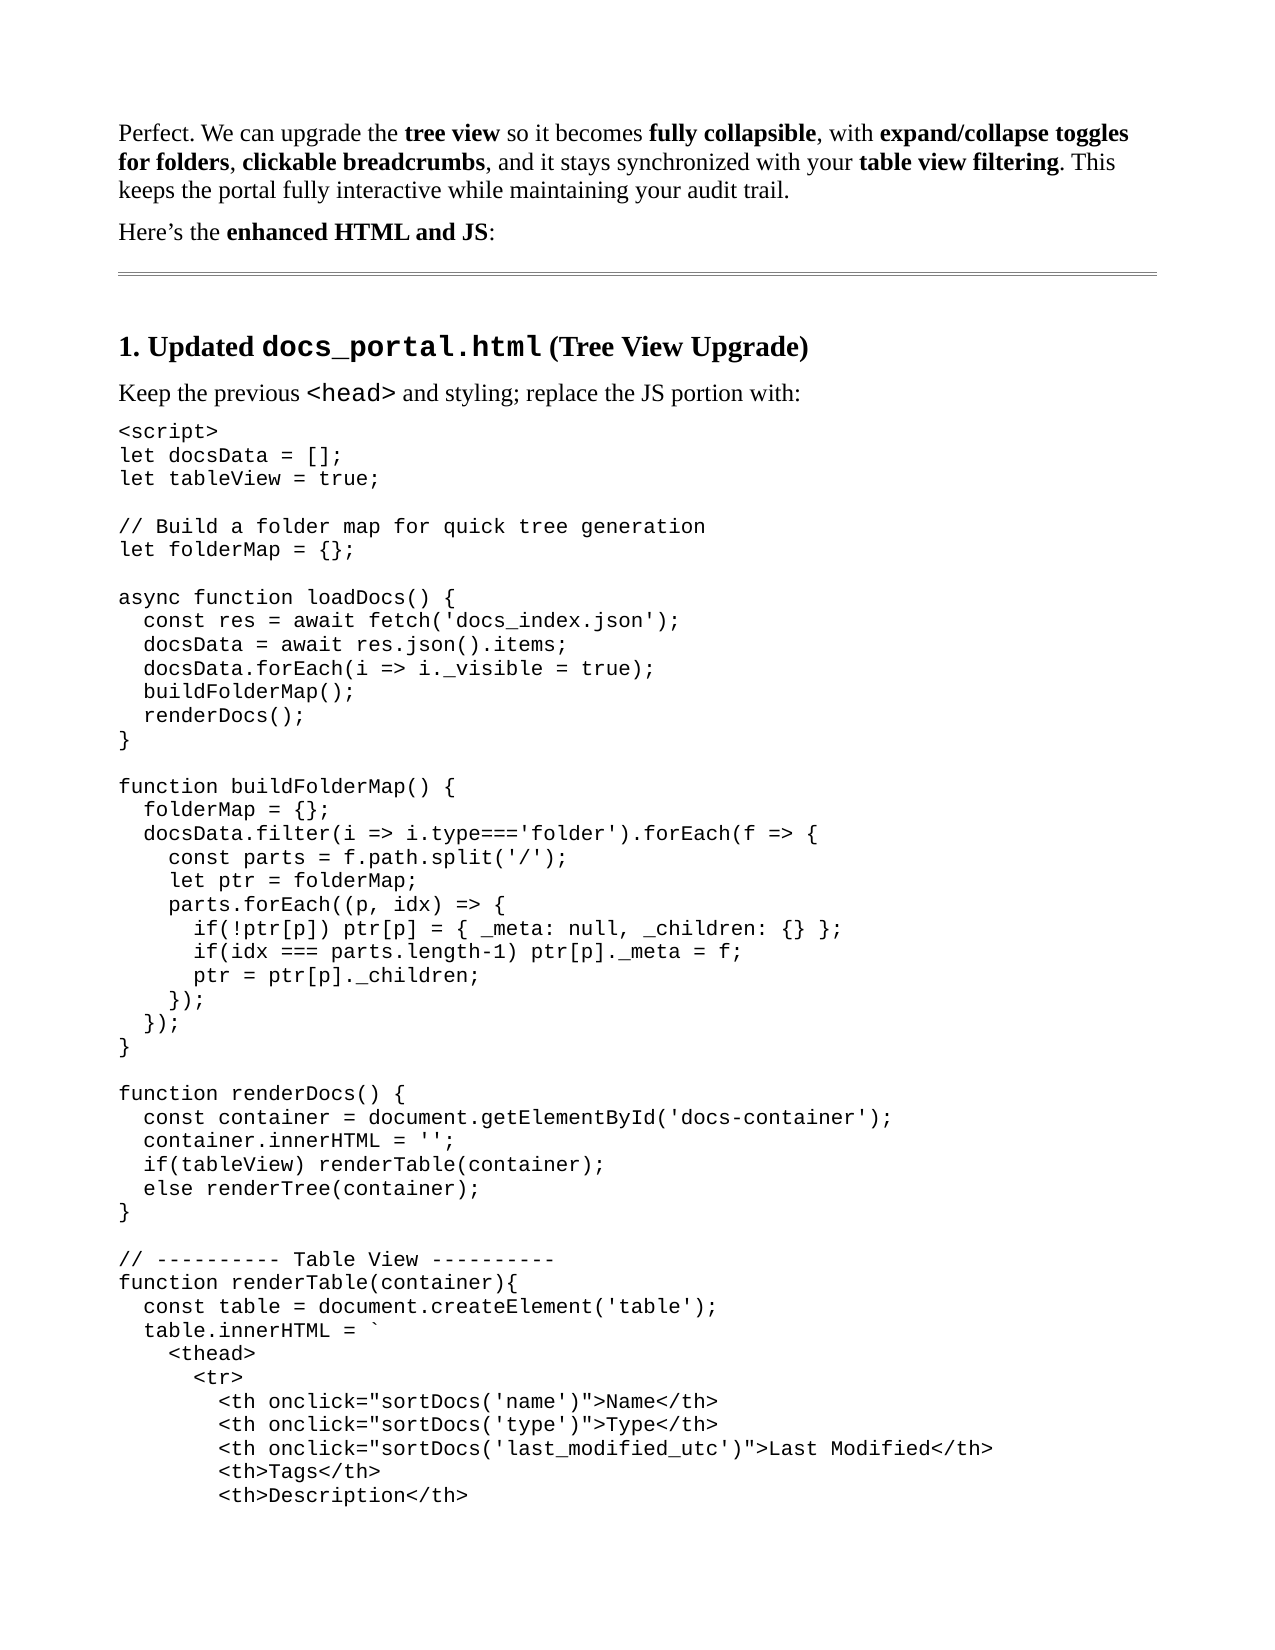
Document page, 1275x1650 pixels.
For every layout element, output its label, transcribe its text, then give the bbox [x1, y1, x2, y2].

text function buildFolderMap() { [118, 776, 1157, 799]
text }); [118, 1012, 1157, 1036]
text <th onclick="sortDocs('name')">Name</th> [118, 1391, 1157, 1414]
text if(!ptr[p]) ptr[p] = { _meta: null, _children: {} }; [118, 918, 1157, 941]
text <script> [118, 421, 1157, 445]
text docsData = await res.json().items; [118, 634, 1157, 658]
text } [118, 1201, 1157, 1225]
text folderMap = {}; [118, 799, 1157, 823]
text const parts = f.path.split('/'); [118, 847, 1157, 870]
text Here’s the enhanced HTML and JS: [118, 217, 1157, 246]
text table.innerHTML = ` [118, 1320, 1157, 1343]
text } [118, 1036, 1157, 1059]
text else renderTree(container); [118, 1178, 1157, 1201]
text // ---------- Table View ---------- [118, 1249, 1157, 1272]
text }); [118, 989, 1157, 1012]
text if(tableView) renderTable(container); [118, 1154, 1157, 1178]
subtitle 1. Updated docs_portal.html (Tree View Upgrade) [118, 329, 1157, 365]
text Perfect. We can upgrade the tree view so it becomes fully collapsible, with expand/collapse toggles for folders, clickable breadcrumbs, and it stays synchronized with your table view filtering. This keeps the portal fully interactive while maintaining your audit trail. [118, 118, 1157, 204]
text async function loadDocs() { [118, 587, 1157, 610]
text <thead> [118, 1343, 1157, 1367]
text <th onclick="sortDocs('last_modified_utc')">Last Modified</th> [118, 1438, 1157, 1462]
text <th onclick="sortDocs('type')">Type</th> [118, 1414, 1157, 1438]
text container.innerHTML = ''; [118, 1131, 1157, 1154]
text <th>Tags</th> [118, 1462, 1157, 1485]
text ptr = ptr[p]._children; [118, 965, 1157, 989]
text } [118, 728, 1157, 752]
text docsData.filter(i => i.type==='folder').forEach(f => { [118, 823, 1157, 847]
text Keep the previous <head> and styling; replace the JS portion with: [118, 378, 1157, 409]
text let tableView = true; [118, 468, 1157, 492]
text function renderTable(container){ [118, 1272, 1157, 1296]
text docsData.forEach(i => i._visible = true); [118, 658, 1157, 681]
text function renderDocs() { [118, 1083, 1157, 1107]
text parts.forEach((p, idx) => { [118, 894, 1157, 918]
text if(idx === parts.length-1) ptr[p]._meta = f; [118, 941, 1157, 965]
text buildFolderMap(); [118, 681, 1157, 705]
text const container = document.getElementById('docs-container'); [118, 1107, 1157, 1131]
text let ptr = folderMap; [118, 870, 1157, 894]
text let docsData = []; [118, 445, 1157, 468]
text const table = document.createElement('table'); [118, 1296, 1157, 1320]
text const res = await fetch('docs_index.json'); [118, 610, 1157, 634]
text renderDocs(); [118, 705, 1157, 728]
text let folderMap = {}; [118, 539, 1157, 563]
text <th>Description</th> [118, 1485, 1157, 1509]
text // Build a folder map for quick tree generation [118, 516, 1157, 539]
text <tr> [118, 1367, 1157, 1391]
